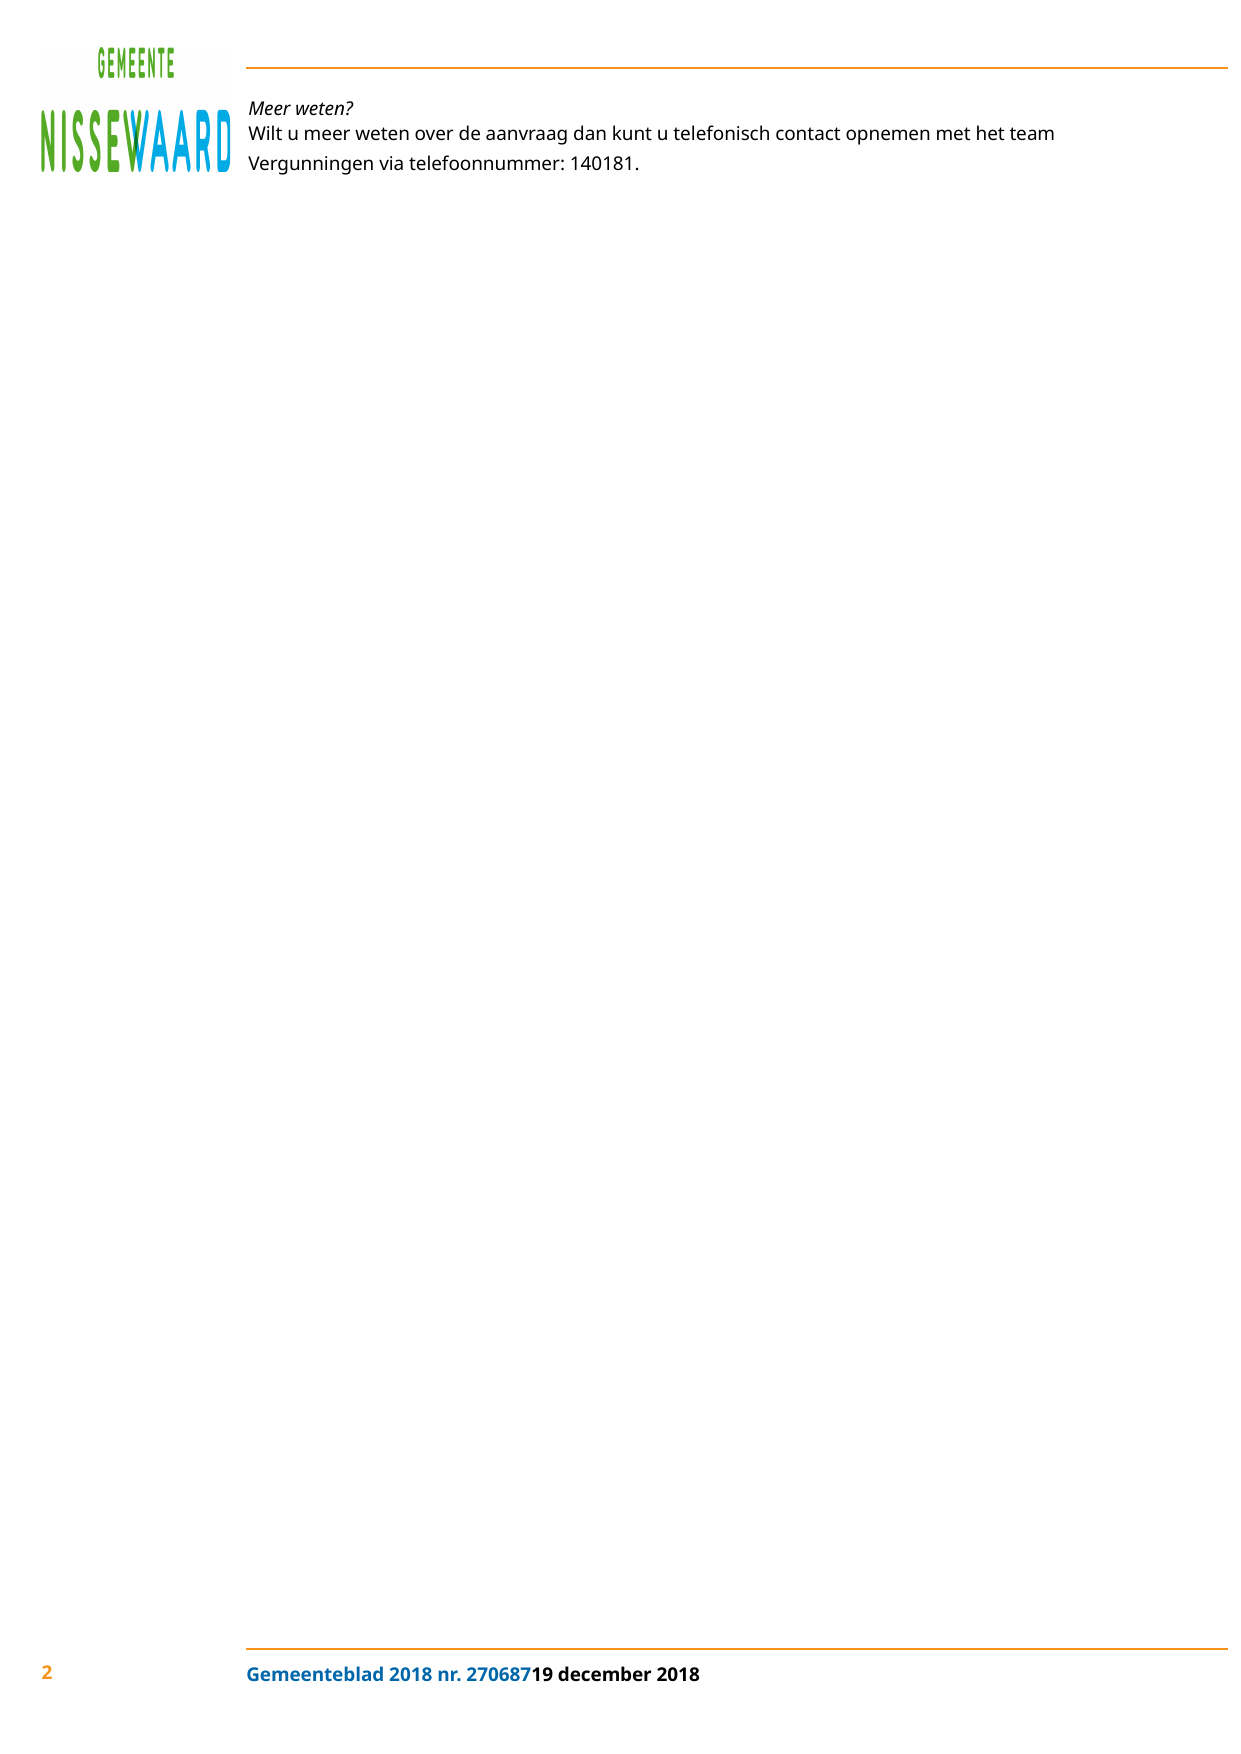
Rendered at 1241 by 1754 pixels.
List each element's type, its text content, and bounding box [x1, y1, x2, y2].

picture [200, 151, 206, 172]
text Wilt u meer weten over de aanvraag dan kunt u telefonisch contact opnemen met het team Vergunningen via telefoonnummer: 140181. [248, 121, 1152, 176]
picture [176, 157, 187, 172]
picture [41, 47, 231, 172]
picture [201, 122, 206, 138]
text Meer weten? [248, 95, 1152, 121]
picture [154, 157, 165, 172]
picture [222, 122, 227, 160]
